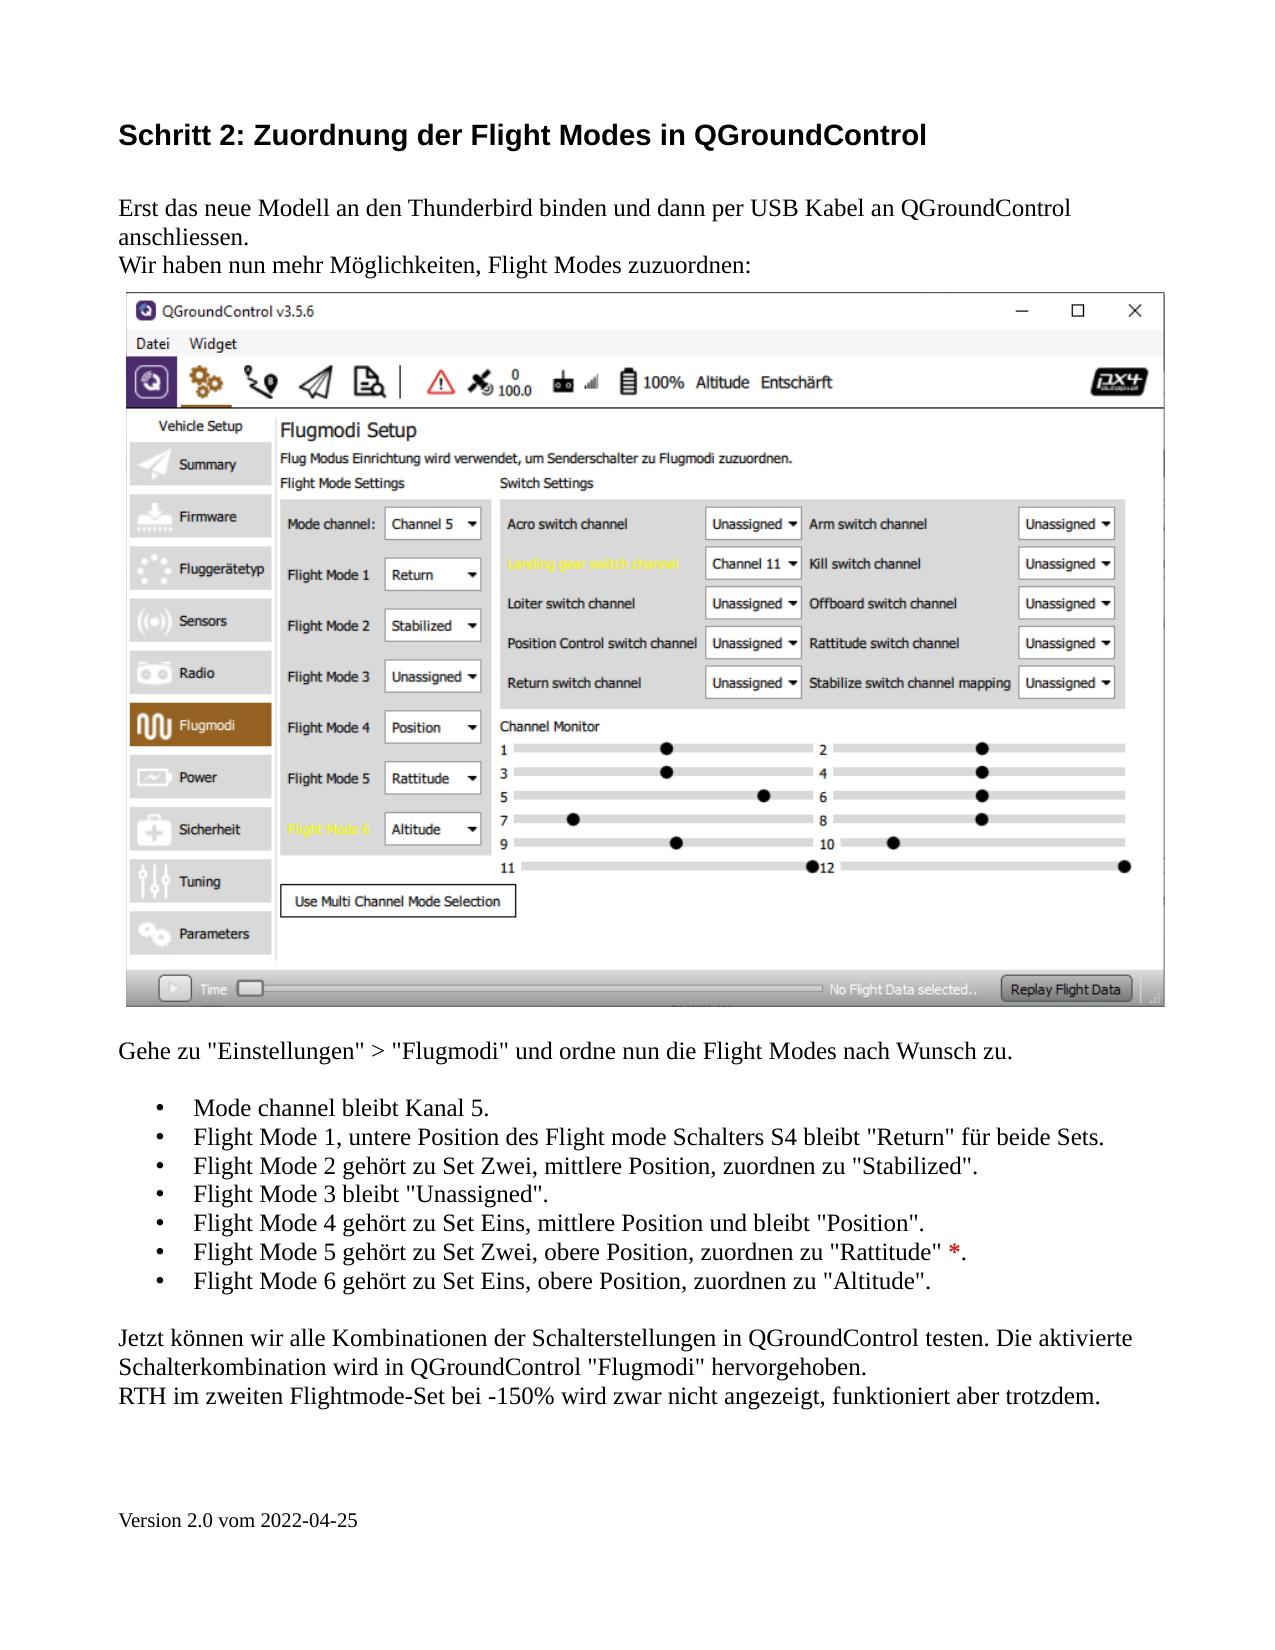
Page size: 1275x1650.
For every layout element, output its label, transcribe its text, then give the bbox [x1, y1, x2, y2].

list Flight Mode 2 gehört zu Set Zwei, mittlere Position, zuordnen zu "Stabilized". [156, 1151, 1157, 1179]
text RTH im zweiten Flightmode-Set bei -150% wird zwar nicht angezeigt, funktioniert aber trotzdem. [118, 1381, 1157, 1409]
list Flight Mode 4 gehört zu Set Eins, mittlere Position und bleibt "Position". [156, 1208, 1157, 1237]
list Flight Mode 1, untere Position des Flight mode Schalters S4 bleibt "Return" für beide Sets. [156, 1122, 1157, 1151]
list Mode channel bleibt Kanal 5. [156, 1093, 1157, 1122]
picture [126, 292, 1165, 1007]
text Gehe zu "Einstellungen" > "Flugmodi" und ordne nun die Flight Modes nach Wunsch zu. [118, 1036, 1157, 1064]
subtitle Schritt 2: Zuordnung der Flight Modes in QGroundControl [118, 118, 1157, 152]
list Flight Mode 3 bleibt "Unassigned". [156, 1179, 1157, 1208]
list Flight Mode 5 gehört zu Set Zwei, obere Position, zuordnen zu "Rattitude" *. [156, 1237, 1157, 1266]
list Flight Mode 6 gehört zu Set Eins, obere Position, zuordnen zu "Altitude". [156, 1266, 1157, 1294]
text Jetzt können wir alle Kombinationen der Schalterstellungen in QGroundControl testen. Die aktivierte Schalterkombination wird in QGroundControl "Flugmodi" hervorgehoben. [118, 1323, 1157, 1381]
text Erst das neue Modell an den Thunderbird binden und dann per USB Kabel an QGroundControl anschliessen. [118, 193, 1157, 251]
text Wir haben nun mehr Möglichkeiten, Flight Modes zuzuordnen: [118, 251, 1157, 279]
